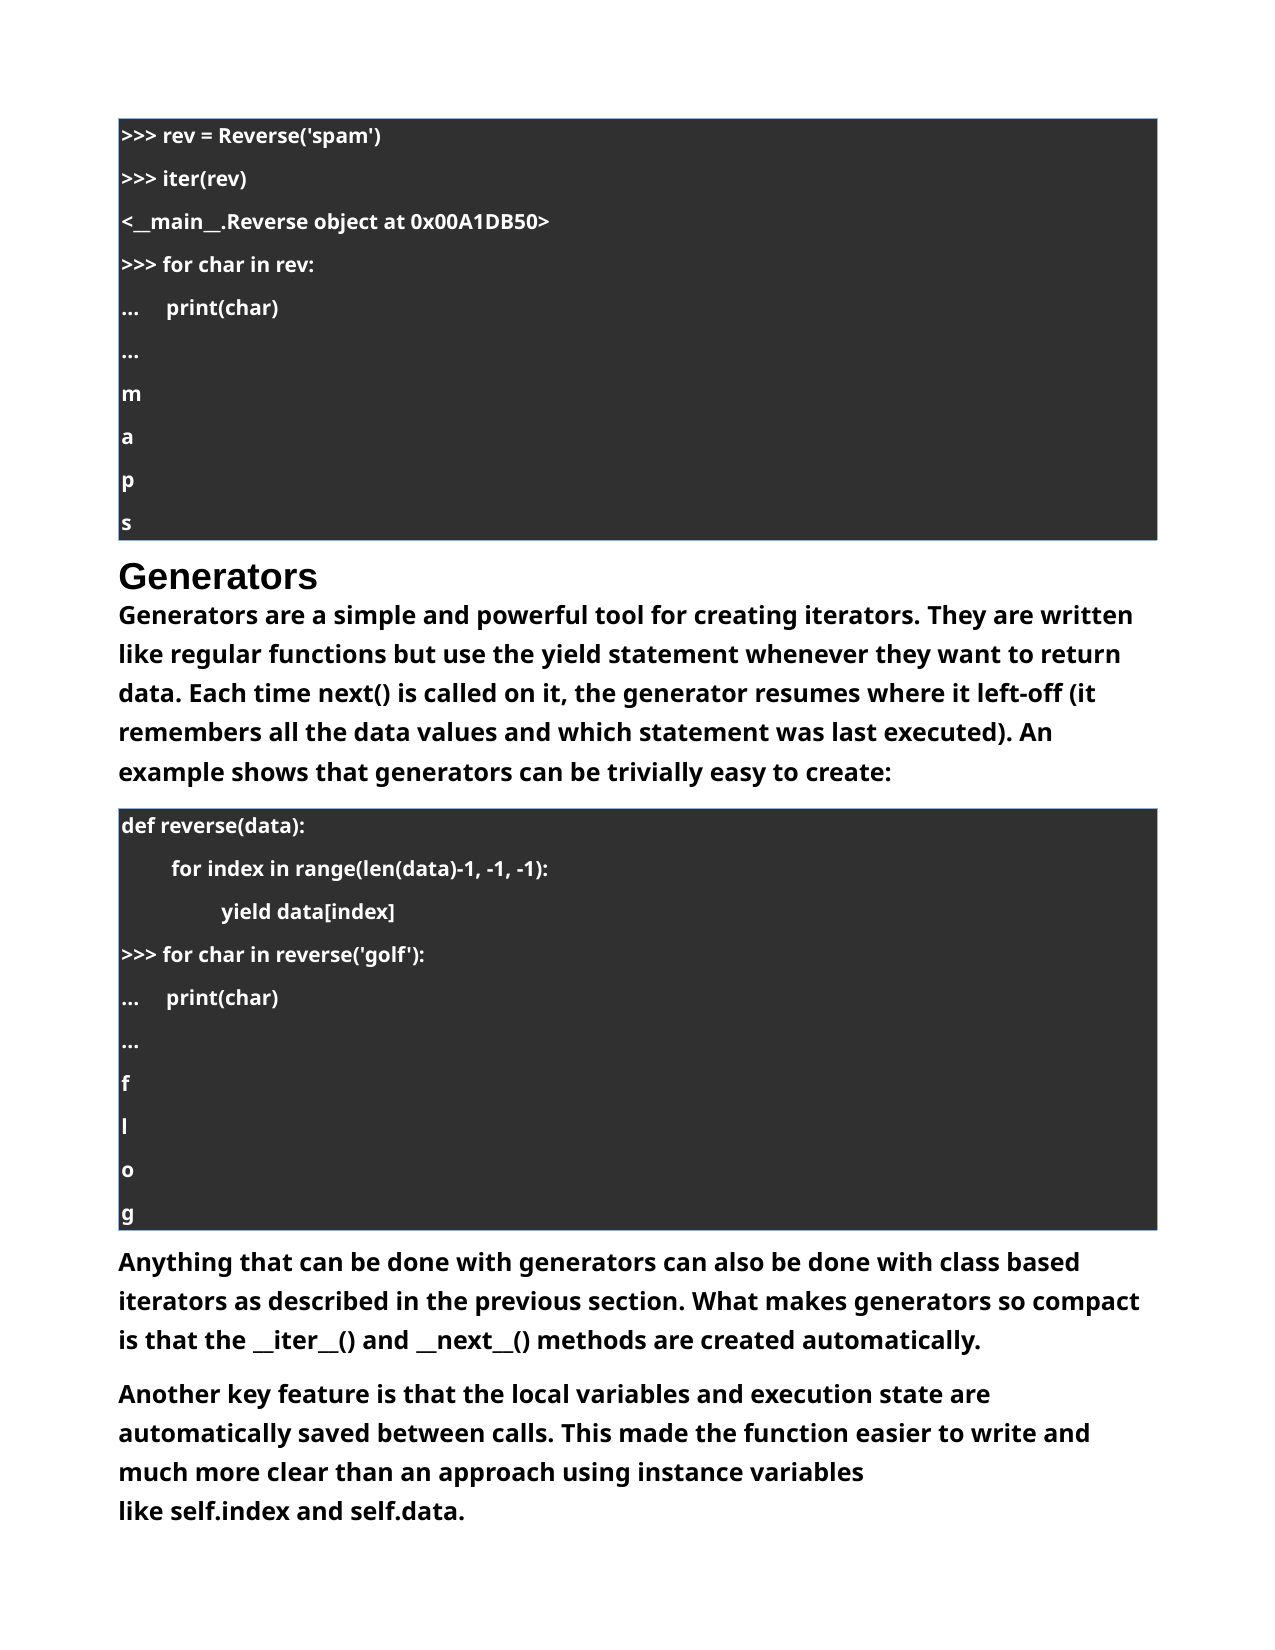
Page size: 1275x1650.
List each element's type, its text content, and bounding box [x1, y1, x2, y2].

text def reverse(data): [119, 809, 1157, 839]
text f [119, 1066, 1157, 1098]
text ... print(char) [119, 290, 1157, 322]
text g [119, 1195, 1157, 1230]
subtitle Generators [118, 554, 1157, 597]
text l [119, 1109, 1157, 1141]
text o [119, 1152, 1157, 1184]
text <__main__.Reverse object at 0x00A1DB50> [119, 204, 1157, 236]
text >>> for char in rev: [119, 247, 1157, 279]
text Anything that can be done with generators can also be done with class based iterators as described in the previous section. What makes generators so compact is that the __iter__() and __next__() methods are created automatically. [118, 1244, 1157, 1357]
text a [119, 419, 1157, 451]
text ... [119, 333, 1157, 365]
text >>> for char in reverse('golf'): [119, 937, 1157, 969]
text ... print(char) [119, 980, 1157, 1012]
text ... [119, 1023, 1157, 1055]
text Another key feature is that the local variables and execution state are automatically saved between calls. This made the function easier to write and much more clear than an approach using instance variables like self.index and self.data. [118, 1376, 1157, 1528]
text m [119, 376, 1157, 408]
text p [119, 462, 1157, 494]
text Generators are a simple and powerful tool for creating iterators. They are written like regular functions but use the yield statement whenever they want to return data. Each time next() is called on it, the generator resumes where it left-off (it remembers all the data values and which statement was last executed). An example shows that generators can be trivially easy to create: [118, 597, 1157, 788]
text >>> iter(rev) [119, 161, 1157, 193]
text >>> rev = Reverse('spam') [119, 119, 1157, 149]
text yield data[index] [119, 894, 1157, 926]
text for index in range(len(data)-1, -1, -1): [119, 851, 1157, 882]
text s [119, 505, 1157, 540]
